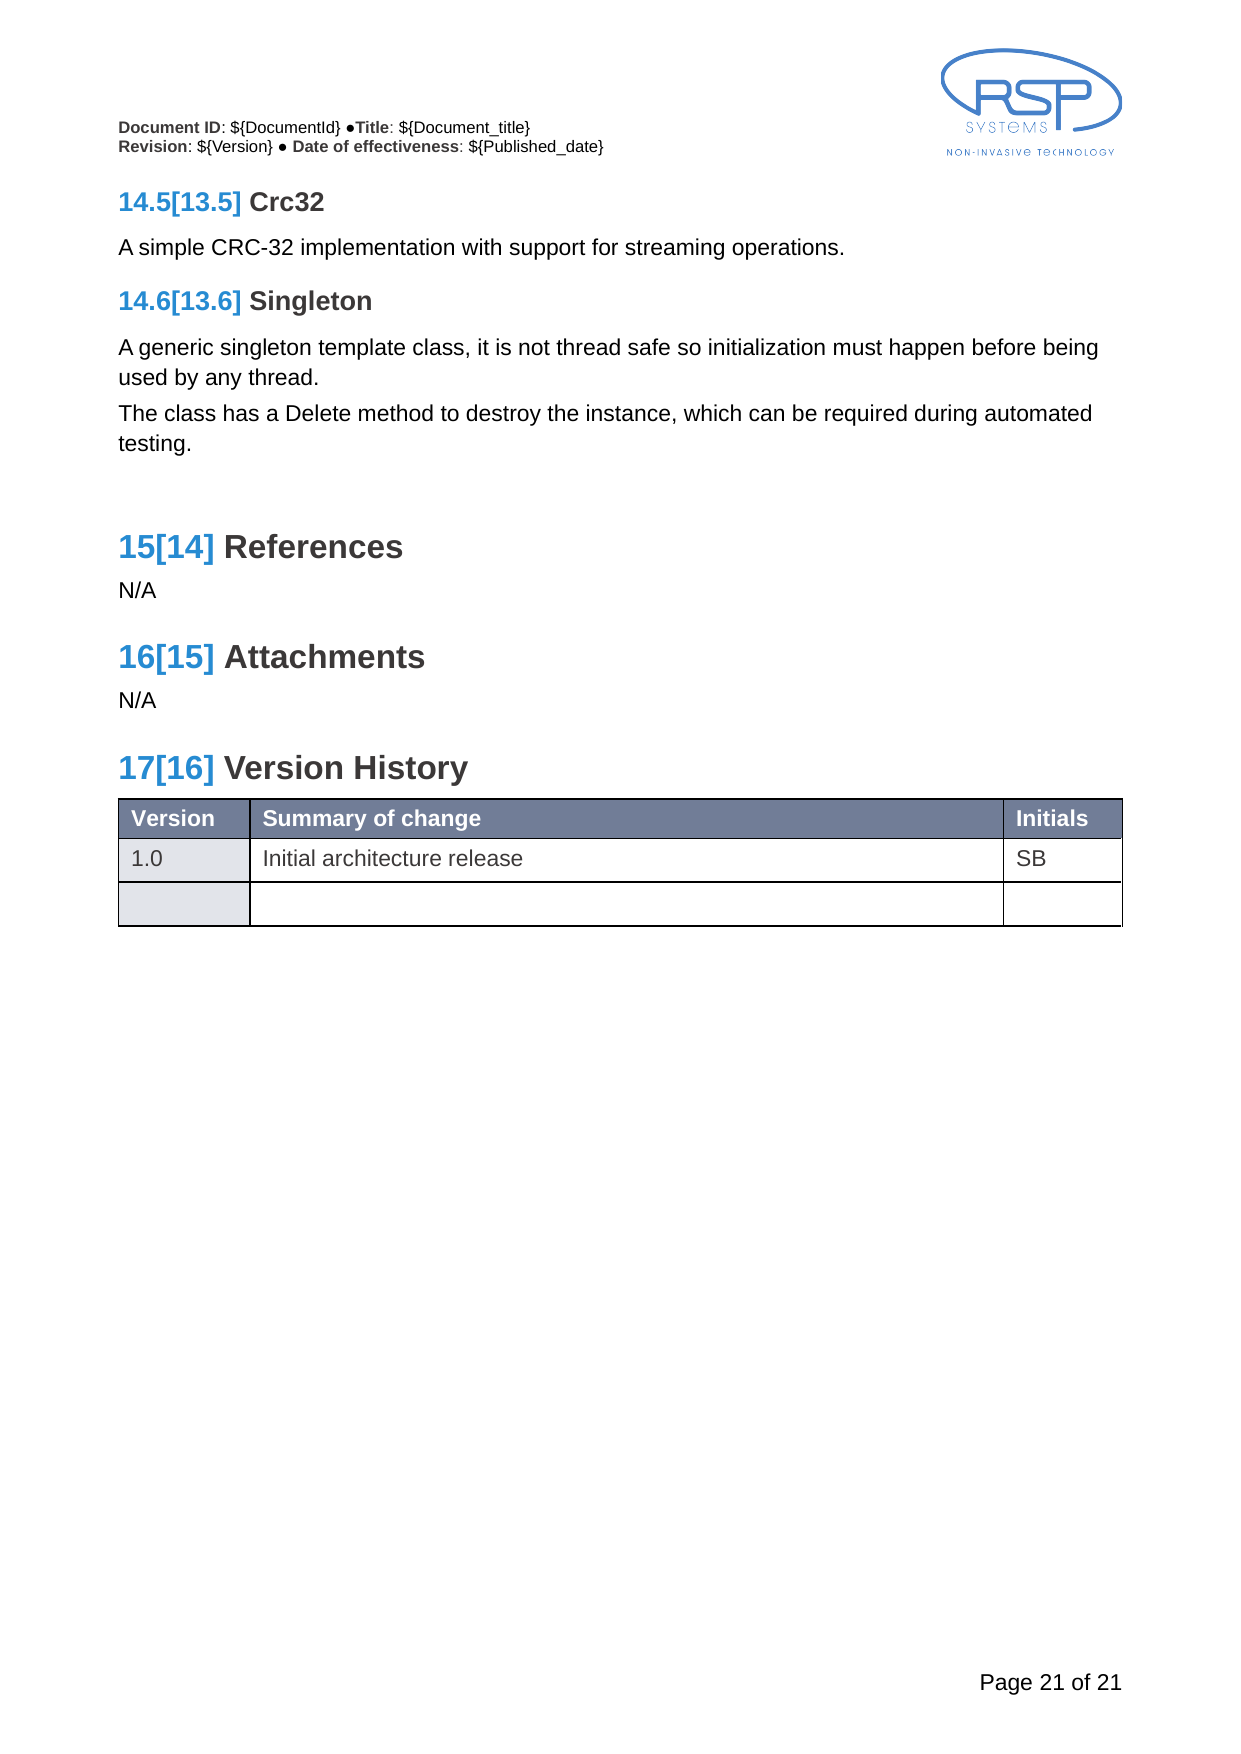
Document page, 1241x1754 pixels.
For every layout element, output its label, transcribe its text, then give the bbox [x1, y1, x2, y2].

table_cell [119, 883, 249, 925]
picture [941, 48, 1123, 156]
table_header Initials [1004, 800, 1122, 838]
subtitle Singleton [118, 285, 1122, 317]
table_cell [1004, 881, 1122, 925]
text N/A [118, 687, 1122, 714]
table_cell [118, 927, 250, 968]
table_header Summary of change [251, 800, 1003, 838]
text A generic singleton template class, it is not thread safe so initialization must happen before being used by any thread. [118, 334, 1122, 390]
subtitle References [118, 527, 1122, 565]
table_cell [251, 883, 1003, 925]
table_header Version [119, 800, 249, 838]
text N/A [118, 577, 1122, 603]
subtitle Attachments [118, 637, 1122, 676]
table_cell [1003, 925, 1122, 968]
table_cell SB [1004, 838, 1122, 881]
text The class has a Delete method to destroy the instance, which can be required during automated testing. [118, 400, 1122, 457]
subtitle Crc32 [118, 186, 1122, 217]
subtitle Version History [118, 748, 1122, 786]
text A simple CRC-32 implementation with support for streaming operations. [118, 234, 1122, 261]
table_cell [250, 927, 1003, 968]
table_cell 1.0 [119, 839, 249, 881]
table_cell Initial architecture release [251, 839, 1003, 881]
